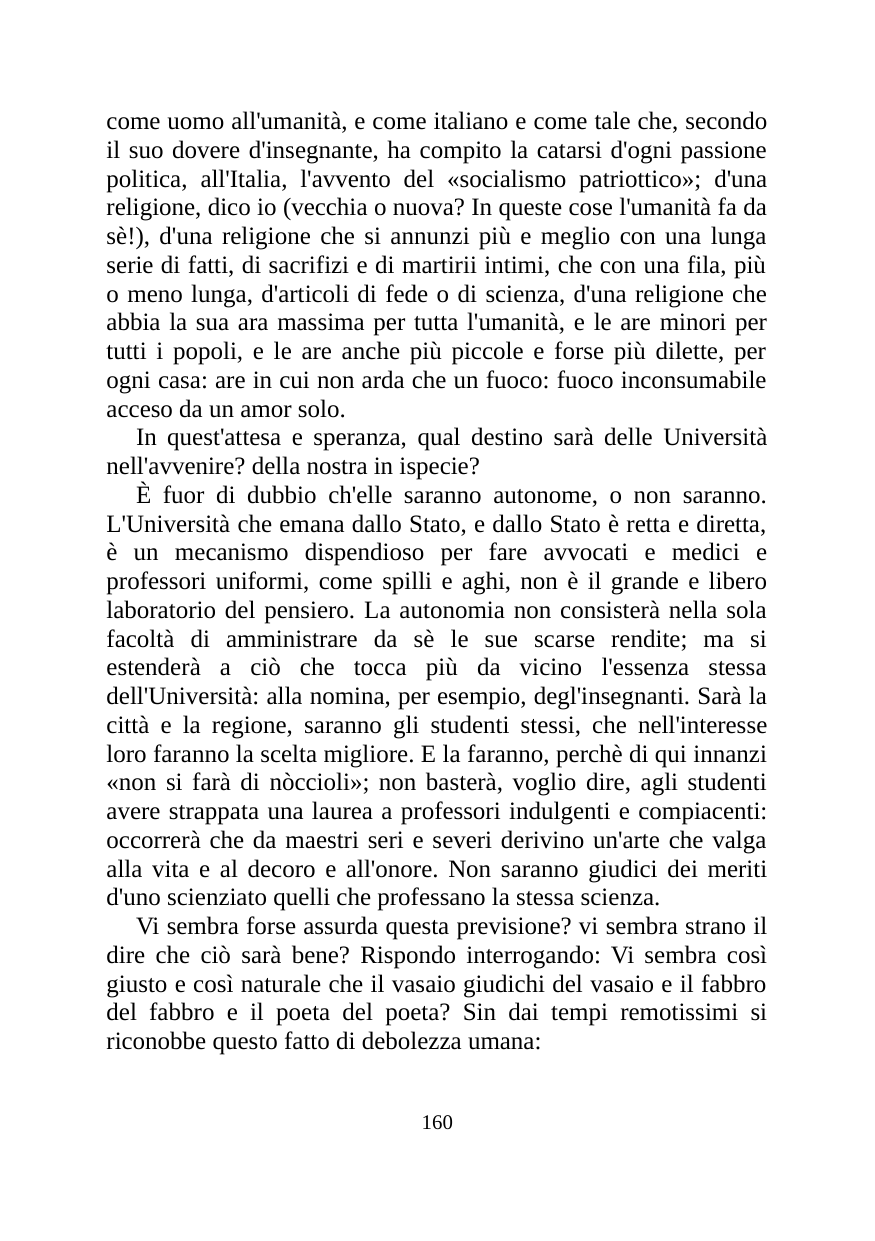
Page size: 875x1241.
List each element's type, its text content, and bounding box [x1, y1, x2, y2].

text come uomo all'umanità, e come italiano e come tale che, secondo il suo dovere d'insegnante, ha compito la catarsi d'ogni passione politica, all'Italia, l'avvento del «socialismo patriottico»; d'una religione, dico io (vecchia o nuova? In queste cose l'umanità fa da sè!), d'una religione che si annunzi più e meglio con una lunga serie di fatti, di sacrifizi e di martirii intimi, che con una fila, più o meno lunga, d'articoli di fede o di scienza, d'una religione che abbia la sua ara massima per tutta l'umanità, e le are minori per tutti i popoli, e le are anche più piccole e forse più dilette, per ogni casa: are in cui non arda che un fuoco: fuoco inconsumabile acceso da un amor solo. [106, 106, 768, 422]
text È fuor di dubbio ch'elle saranno autonome, o non saranno. L'Università che emana dallo Stato, e dallo Stato è retta e diretta, è un mecanismo dispendioso per fare avvocati e medici e professori uniformi, come spilli e aghi, non è il grande e libero laboratorio del pensiero. La autonomia non consisterà nella sola facoltà di amministrare da sè le sue scarse rendite; ma si estenderà a ciò che tocca più da vicino l'essenza stessa dell'Università: alla nomina, per esempio, degl'insegnanti. Sarà la città e la regione, saranno gli studenti stessi, che nell'interesse loro faranno la scelta migliore. E la faranno, perchè di qui innanzi «non si farà di nòccioli»; non basterà, voglio dire, agli studenti avere strappata una laurea a professori indulgenti e compiacenti: occorrerà che da maestri seri e severi derivino un'arte che valga alla vita e al decoro e all'onore. Non saranno giudici dei meriti d'uno scienziato quelli che professano la stessa scienza. [106, 480, 768, 911]
text Vi sembra forse assurda questa previsione? vi sembra strano il dire che ciò sarà bene? Rispondo interrogando: Vi sembra così giusto e così naturale che il vasaio giudichi del vasaio e il fabbro del fabbro e il poeta del poeta? Sin dai tempi remotissimi si riconobbe questo fatto di debolezza umana: [106, 911, 768, 1055]
text In quest'attesa e speranza, qual destino sarà delle Università nell'avvenire? della nostra in ispecie? [106, 422, 768, 480]
